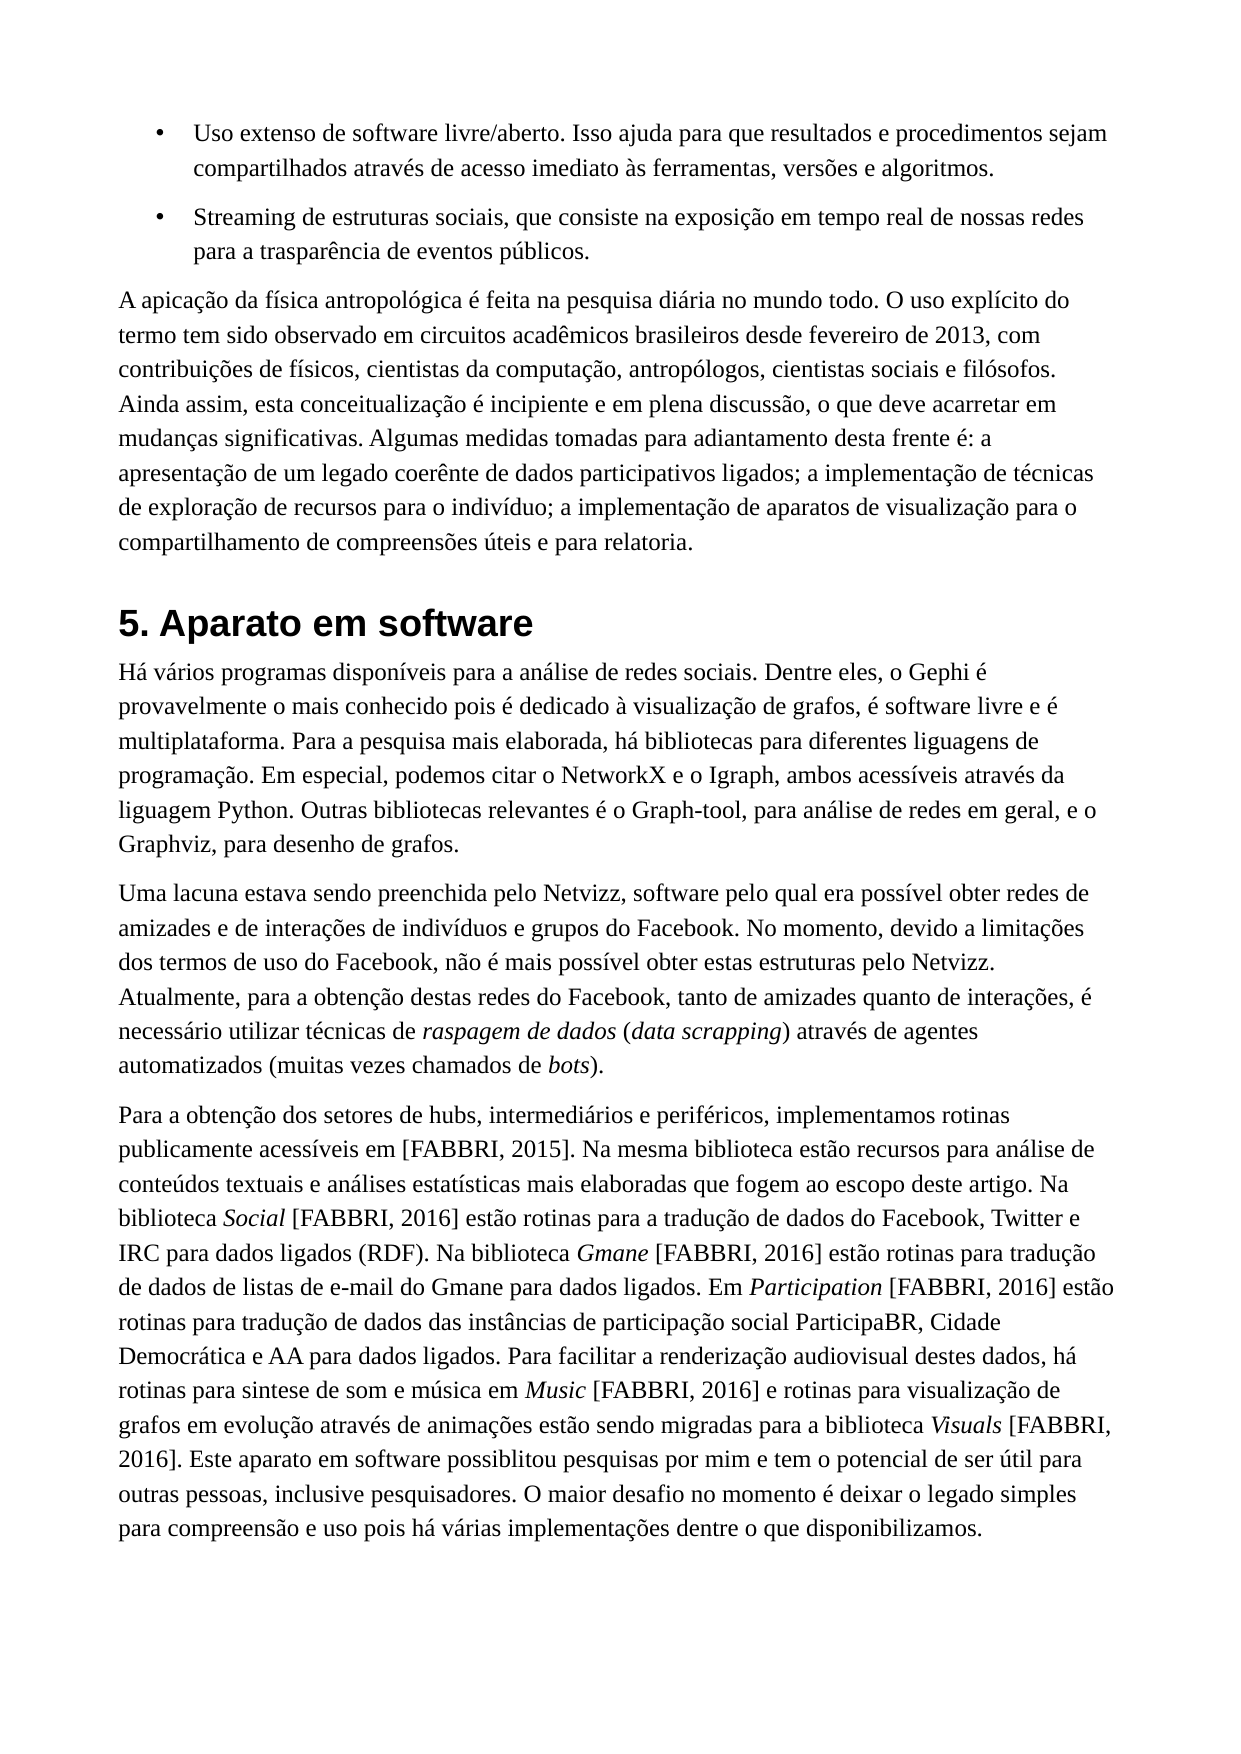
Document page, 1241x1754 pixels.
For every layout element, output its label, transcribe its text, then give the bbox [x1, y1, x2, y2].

text A apicação da física antropológica é feita na pesquisa diária no mundo todo. O uso explícito do termo tem sido observado em circuitos acadêmicos brasileiros desde fevereiro de 2013, com contribuições de físicos, cientistas da computação, antropólogos, cientistas sociais e filósofos. Ainda assim, esta conceitualização é incipiente e em plena discussão, o que deve acarretar em mudanças significativas. Algumas medidas tomadas para adiantamento desta frente é: a apresentação de um legado coerênte de dados participativos ligados; a implementação de técnicas de exploração de recursos para o indivíduo; a implementação de aparatos de visualização para o compartilhamento de compreensões úteis e para relatoria. [118, 285, 1122, 555]
text Para a obtenção dos setores de hubs, intermediários e periféricos, implementamos rotinas publicamente acessíveis em [FABBRI, 2015]. Na mesma biblioteca estão recursos para análise de conteúdos textuais e análises estatísticas mais elaboradas que fogem ao escopo deste artigo. Na biblioteca Social [FABBRI, 2016] estão rotinas para a tradução de dados do Facebook, Twitter e IRC para dados ligados (RDF). Na biblioteca Gmane [FABBRI, 2016] estão rotinas para tradução de dados de listas de e-mail do Gmane para dados ligados. Em Participation [FABBRI, 2016] estão rotinas para tradução de dados das instâncias de participação social ParticipaBR, Cidade Democrática e AA para dados ligados. Para facilitar a renderização audiovisual destes dados, há rotinas para sintese de som e música em Music [FABBRI, 2016] e rotinas para visualização de grafos em evolução através de animações estão sendo migradas para a biblioteca Visuals [FABBRI, 2016]. Este aparato em software possiblitou pesquisas por mim e tem o potencial de ser útil para outras pessoas, inclusive pesquisadores. O maior desafio no momento é deixar o legado simples para compreensão e uso pois há várias implementações dentre o que disponibilizamos. [118, 1100, 1122, 1542]
text Uma lacuna estava sendo preenchida pelo Netvizz, software pelo qual era possível obter redes de amizades e de interações de indivíduos e grupos do Facebook. No momento, devido a limitações dos termos de uso do Facebook, não é mais possível obter estas estruturas pelo Netvizz. Atualmente, para a obtenção destas redes do Facebook, tanto de amizades quanto de interações, é necessário utilizar técnicas de raspagem de dados (data scrapping) através de agentes automatizados (muitas vezes chamados de bots). [118, 878, 1122, 1079]
list Streaming de estruturas sociais, que consiste na exposição em tempo real de nossas redes para a trasparência de eventos públicos. [156, 202, 1122, 265]
text Há vários programas disponíveis para a análise de redes sociais. Dentre eles, o Gephi é provavelmente o mais conhecido pois é dedicado à visualização de grafos, é software livre e é multiplataforma. Para a pesquisa mais elaborada, há bibliotecas para diferentes liguagens de programação. Em especial, podemos citar o NetworkX e o Igraph, ambos acessíveis através da liguagem Python. Outras bibliotecas relevantes é o Graph-tool, para análise de redes em geral, e o Graphviz, para desenho de grafos. [118, 657, 1122, 858]
subtitle 5. Aparato em software [118, 601, 1122, 644]
list Uso extenso de software livre/aberto. Isso ajuda para que resultados e procedimentos sejam compartilhados através de acesso imediato às ferramentas, versões e algoritmos. [156, 118, 1122, 181]
